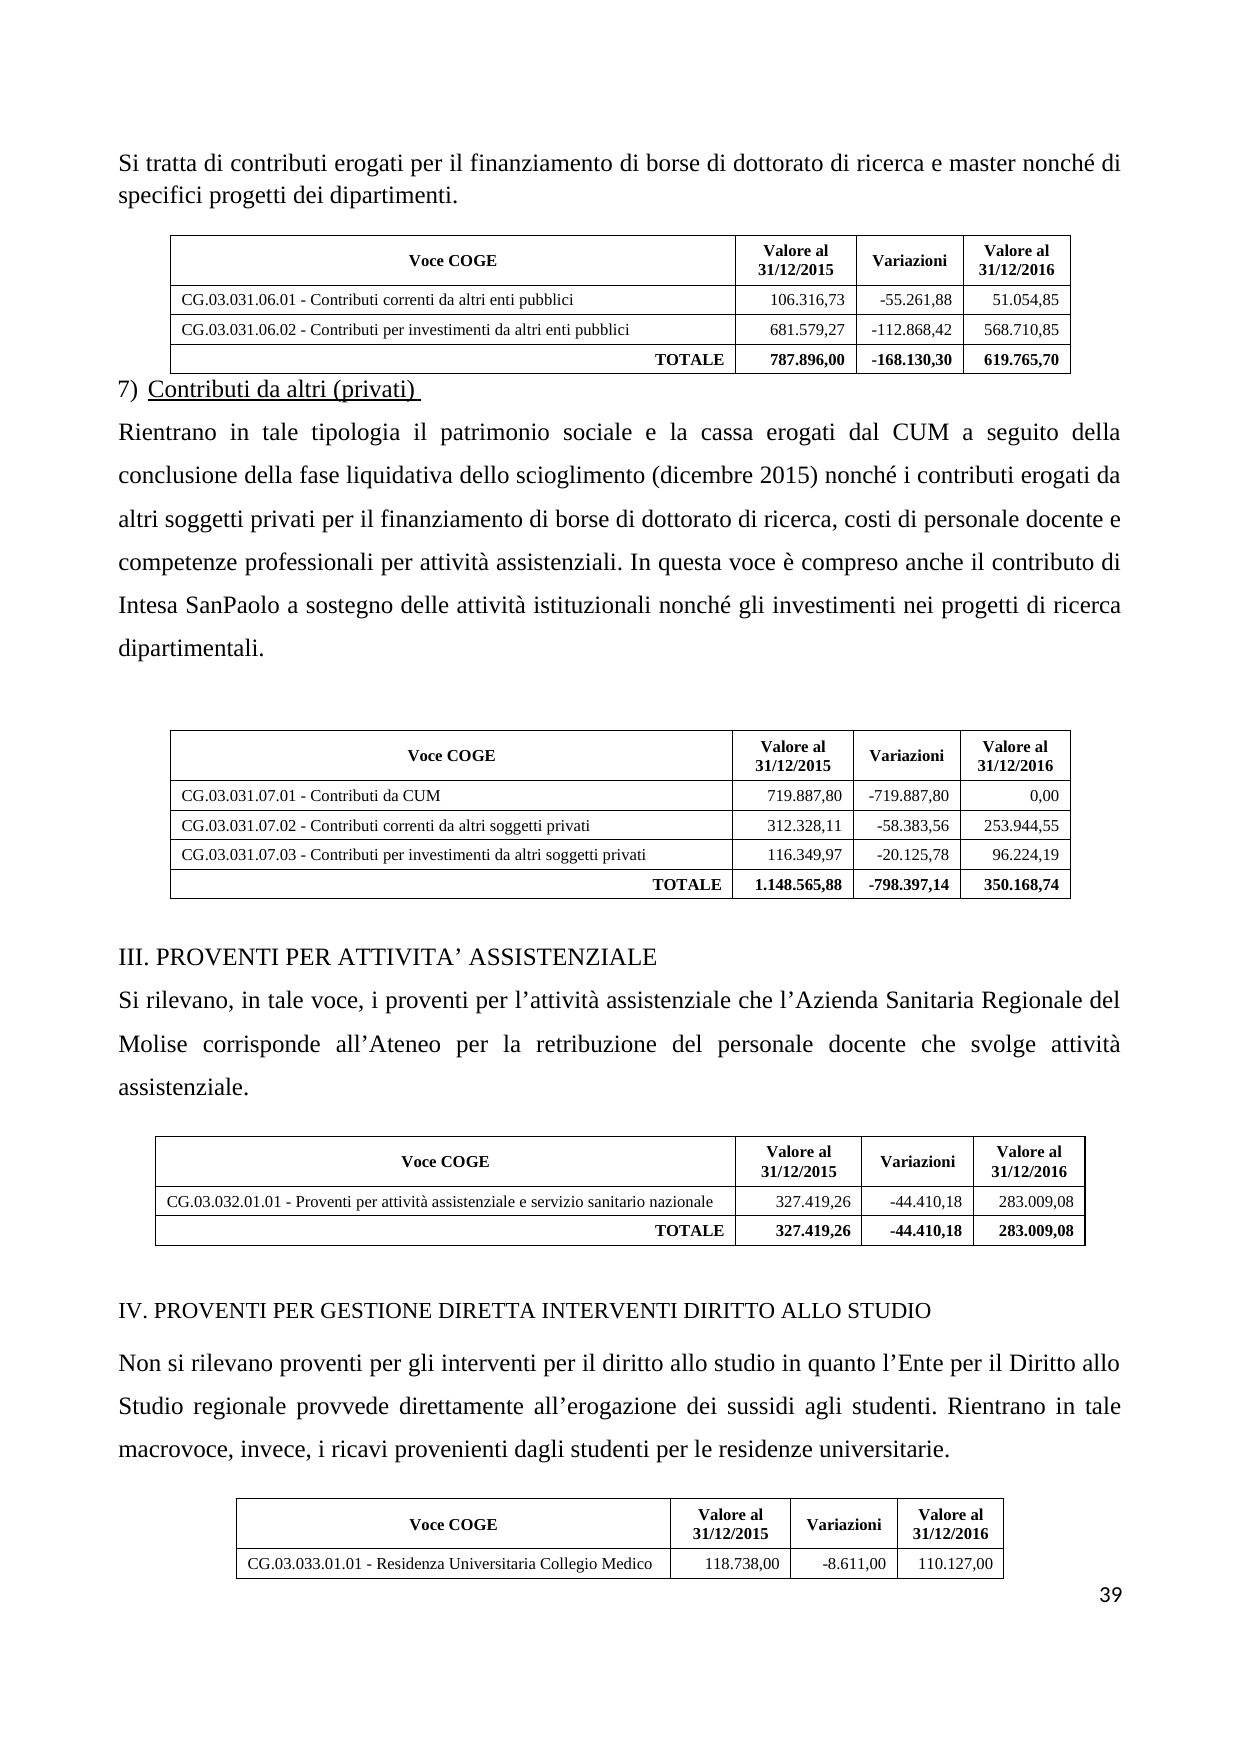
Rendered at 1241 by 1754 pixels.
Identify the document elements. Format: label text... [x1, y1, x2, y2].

table_cell -798.397,14 [854, 870, 960, 898]
table_cell CG.03.031.07.01 - Contributi da CUM [171, 781, 732, 809]
table_cell CG.03.033.01.01 - Residenza Universitaria Collegio Medico [237, 1549, 670, 1578]
table_cell -44.410,18 [862, 1216, 973, 1245]
table_cell -168.130,30 [857, 345, 963, 373]
text Rientrano in tale tipologia il patrimonio sociale e la cassa erogati dal CUM a seguito della conclusione della fase liquidativa dello scioglimento (dicembre 2015) nonché i contributi erogati da altri soggetti privati per il finanziamento di borse di dottorato di ricerca, costi di personale docente e competenze professionali per attività assistenziali. In questa voce è compreso anche il contributo di Intesa SanPaolo a sostegno delle attività istituzionali nonché gli investimenti nei progetti di ricerca dipartimentali. [118, 417, 1122, 662]
table_header Voce COGE [171, 731, 732, 780]
table_cell 0,00 [961, 781, 1070, 809]
table_cell 568.710,85 [964, 315, 1070, 344]
table_cell TOTALE [156, 1216, 735, 1245]
text Si tratta di contributi erogati per il finanziamento di borse di dottorato di ricerca e master nonché di specifici progetti dei dipartimenti. [118, 148, 1122, 209]
table_cell CG.03.031.06.01 - Contributi correnti da altri enti pubblici [171, 286, 735, 314]
table_cell 283.009,08 [974, 1187, 1084, 1215]
table_header Valore al 31/12/2016 [898, 1499, 1003, 1548]
table_cell TOTALE [171, 870, 732, 898]
table_cell 327.419,26 [736, 1187, 861, 1215]
table_cell 51.054,85 [964, 286, 1070, 314]
table_header Voce COGE [156, 1137, 735, 1186]
table_cell -112.868,42 [857, 315, 963, 344]
table_cell -44.410,18 [862, 1187, 973, 1215]
table_header Valore al 31/12/2015 [733, 731, 853, 780]
table_header Valore al 31/12/2016 [964, 236, 1070, 284]
table_cell CG.03.031.06.02 - Contributi per investimenti da altri enti pubblici [171, 315, 735, 344]
table_cell 110.127,00 [898, 1549, 1003, 1578]
table_cell 253.944,55 [961, 811, 1070, 839]
text IV. PROVENTI PER GESTIONE DIRETTA INTERVENTI DIRITTO ALLO STUDIO [118, 1297, 1122, 1323]
table_cell 619.765,70 [964, 345, 1070, 373]
table_header Valore al 31/12/2015 [736, 1137, 861, 1186]
table_cell -55.261,88 [857, 286, 963, 314]
table_cell 312.328,11 [733, 811, 853, 839]
table_header Variazioni [862, 1137, 973, 1186]
table_cell -20.125,78 [854, 840, 960, 869]
table_cell 96.224,19 [961, 840, 1070, 869]
table_cell 681.579,27 [736, 315, 856, 344]
table_cell TOTALE [171, 345, 735, 373]
table_header Variazioni [857, 236, 963, 284]
table_cell 327.419,26 [736, 1216, 861, 1245]
table_cell -719.887,80 [854, 781, 960, 809]
table_cell 1.148.565,88 [733, 870, 853, 898]
text Non si rilevano proventi per gli interventi per il diritto allo studio in quanto l’Ente per il Diritto allo Studio regionale provvede direttamente all’erogazione dei sussidi agli studenti. Rientrano in tale macrovoce, invece, i ricavi provenienti dagli studenti per le residenze universitarie. [118, 1348, 1122, 1463]
text Si rilevano, in tale voce, i proventi per l’attività assistenziale che l’Azienda Sanitaria Regionale del Molise corrisponde all’Ateneo per la retribuzione del personale docente che svolge attività assistenziale. [118, 986, 1122, 1101]
table_header Valore al 31/12/2016 [961, 731, 1070, 780]
table_cell CG.03.031.07.03 - Contributi per investimenti da altri soggetti privati [171, 840, 732, 869]
table_cell 106.316,73 [736, 286, 856, 314]
table_header Voce COGE [171, 236, 735, 284]
table_header Variazioni [854, 731, 960, 780]
text III. PROVENTI PER ATTIVITA’ ASSISTENZIALE [118, 942, 1122, 971]
table_header Variazioni [791, 1499, 897, 1548]
table_cell -58.383,56 [854, 811, 960, 839]
table_cell 350.168,74 [961, 870, 1070, 898]
table_cell -8.611,00 [791, 1549, 897, 1578]
table_cell 283.009,08 [974, 1216, 1084, 1245]
table_cell CG.03.031.07.02 - Contributi correnti da altri soggetti privati [171, 811, 732, 839]
table_cell 787.896,00 [736, 345, 856, 373]
table_header Valore al 31/12/2015 [671, 1499, 790, 1548]
list Contributi da altri (privati) [117, 374, 1122, 403]
table_cell 116.349,97 [733, 840, 853, 869]
table_cell 118.738,00 [671, 1549, 790, 1578]
table_header Voce COGE [237, 1499, 670, 1548]
table_header Valore al 31/12/2015 [736, 236, 856, 284]
table_header Valore al 31/12/2016 [974, 1137, 1084, 1186]
table_cell CG.03.032.01.01 - Proventi per attività assistenziale e servizio sanitario nazionale [156, 1187, 735, 1215]
table_cell 719.887,80 [733, 781, 853, 809]
